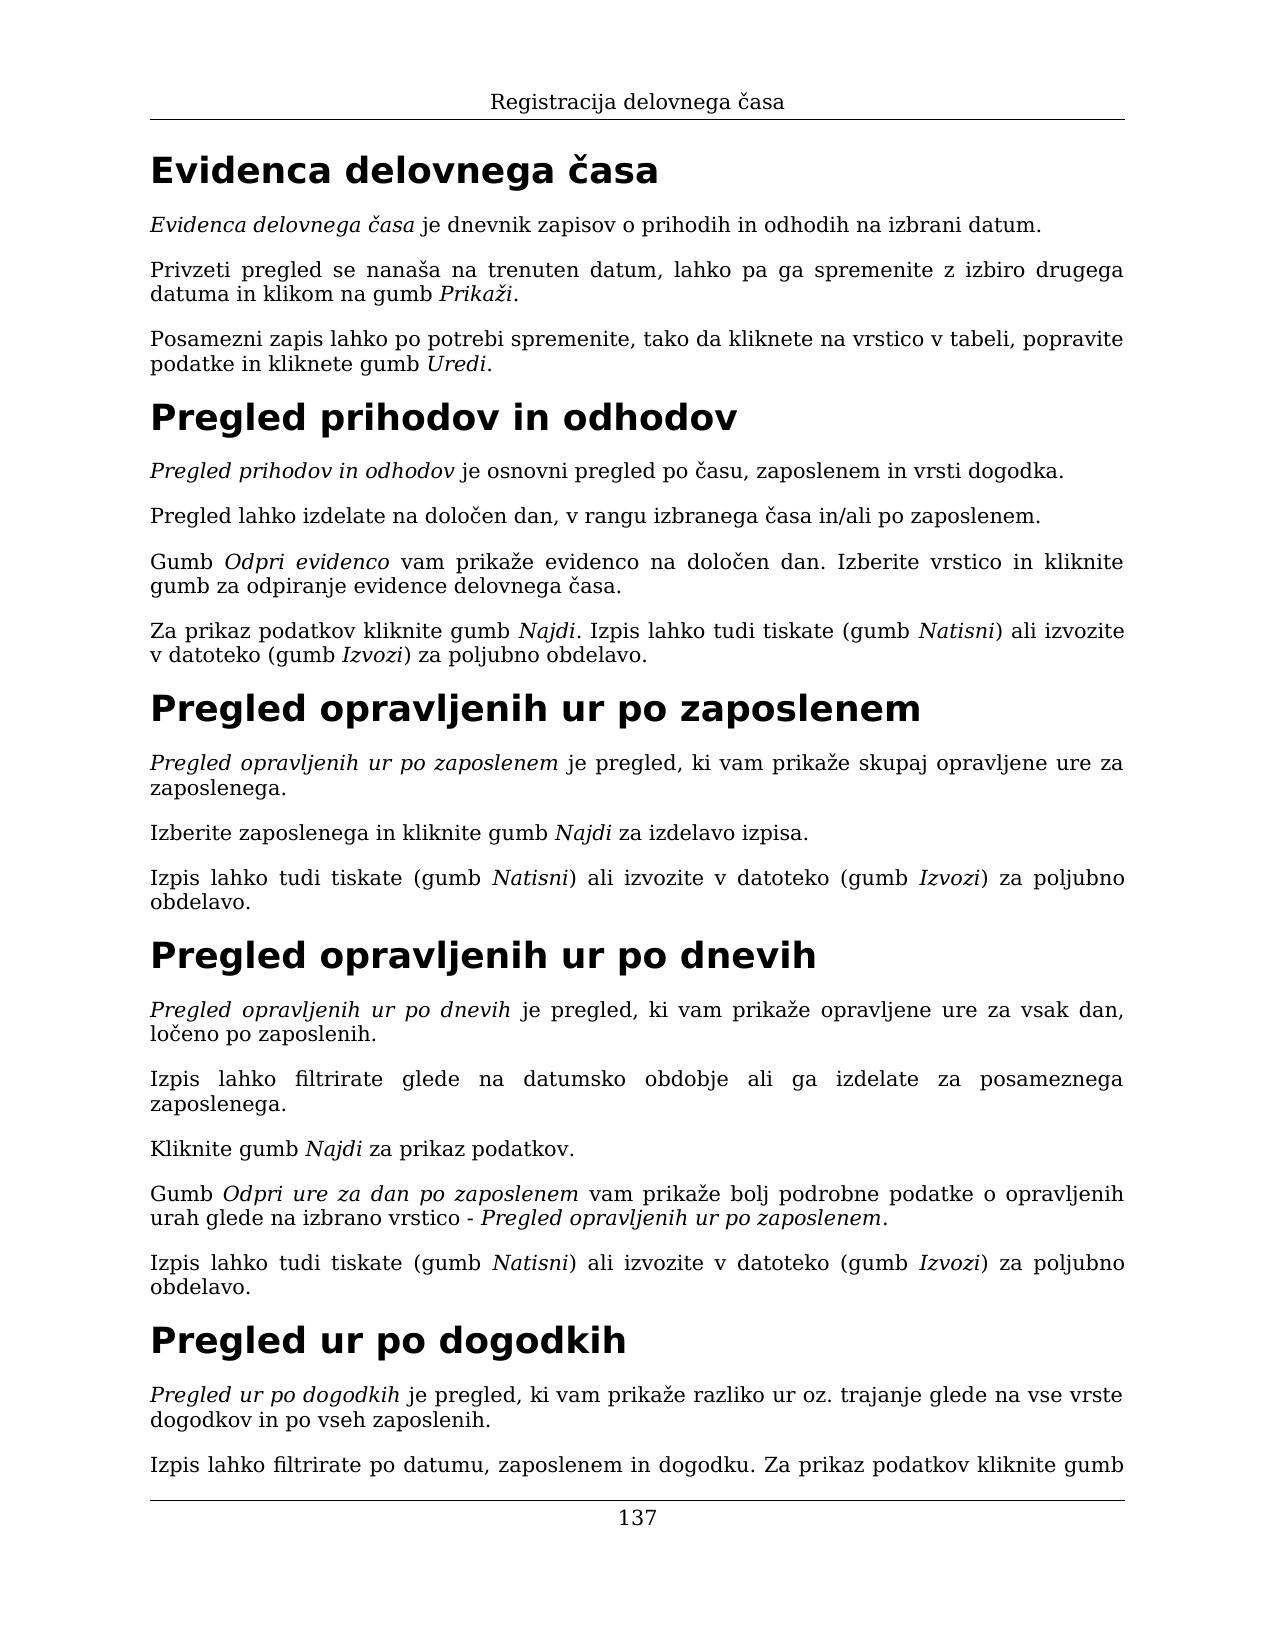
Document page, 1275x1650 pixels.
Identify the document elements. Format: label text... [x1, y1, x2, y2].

text Pregled ur po dogodkih je pregled, ki vam prikaže razliko ur oz. trajanje glede na vse vrste dogodkov in po vseh zaposlenih. [150, 1383, 1125, 1432]
text Posamezni zapis lahko po potrebi spremenite, tako da kliknete na vrstico v tabeli, popravite podatke in kliknete gumb Uredi. [150, 327, 1125, 376]
text Pregled opravljenih ur po zaposlenem je pregled, ki vam prikaže skupaj opravljene ure za zaposlenega. [150, 751, 1125, 800]
text Gumb Odpri evidenco vam prikaže evidenco na določen dan. Izberite vrstico in kliknite gumb za odpiranje evidence delovnega časa. [150, 550, 1125, 598]
text Izpis lahko filtrirate po datumu, zaposlenem in dogodku. Za prikaz podatkov kliknite gumb [150, 1453, 1125, 1477]
text Pregled lahko izdelate na določen dan, v rangu izbranega časa in/ali po zaposlenem. [150, 504, 1125, 529]
text Pregled prihodov in odhodov [150, 397, 1125, 439]
text Pregled opravljenih ur po zaposlenem [150, 688, 1125, 730]
text Pregled opravljenih ur po dnevih [150, 935, 1125, 977]
text Izpis lahko tudi tiskate (gumb Natisni) ali izvozite v datoteko (gumb Izvozi) za poljubno obdelavo. [150, 1251, 1125, 1300]
text Izberite zaposlenega in kliknite gumb Najdi za izdelavo izpisa. [150, 821, 1125, 845]
text Privzeti pregled se nanaša na trenuten datum, lahko pa ga spremenite z izbiro drugega datuma in klikom na gumb Prikaži. [150, 258, 1125, 306]
text Pregled prihodov in odhodov je osnovni pregled po času, zaposlenem in vrsti dogodka. [150, 459, 1125, 484]
text Izpis lahko tudi tiskate (gumb Natisni) ali izvozite v datoteko (gumb Izvozi) za poljubno obdelavo. [150, 866, 1125, 914]
text Evidenca delovnega časa je dnevnik zapisov o prihodih in odhodih na izbrani datum. [150, 213, 1125, 237]
text Gumb Odpri ure za dan po zaposlenem vam prikaže bolj podrobne podatke o opravljenih urah glede na izbrano vrstico - Pregled opravljenih ur po zaposlenem. [150, 1182, 1125, 1230]
text Za prikaz podatkov kliknite gumb Najdi. Izpis lahko tudi tiskate (gumb Natisni) ali izvozite v datoteko (gumb Izvozi) za poljubno obdelavo. [150, 619, 1125, 668]
text Evidenca delovnega časa [150, 150, 1125, 192]
text Pregled ur po dogodkih [150, 1321, 1125, 1362]
text Izpis lahko filtrirate glede na datumsko obdobje ali ga izdelate za posameznega zaposlenega. [150, 1067, 1125, 1116]
text Pregled opravljenih ur po dnevih je pregled, ki vam prikaže opravljene ure za vsak dan, ločeno po zaposlenih. [150, 998, 1125, 1046]
text Kliknite gumb Najdi za prikaz podatkov. [150, 1137, 1125, 1161]
